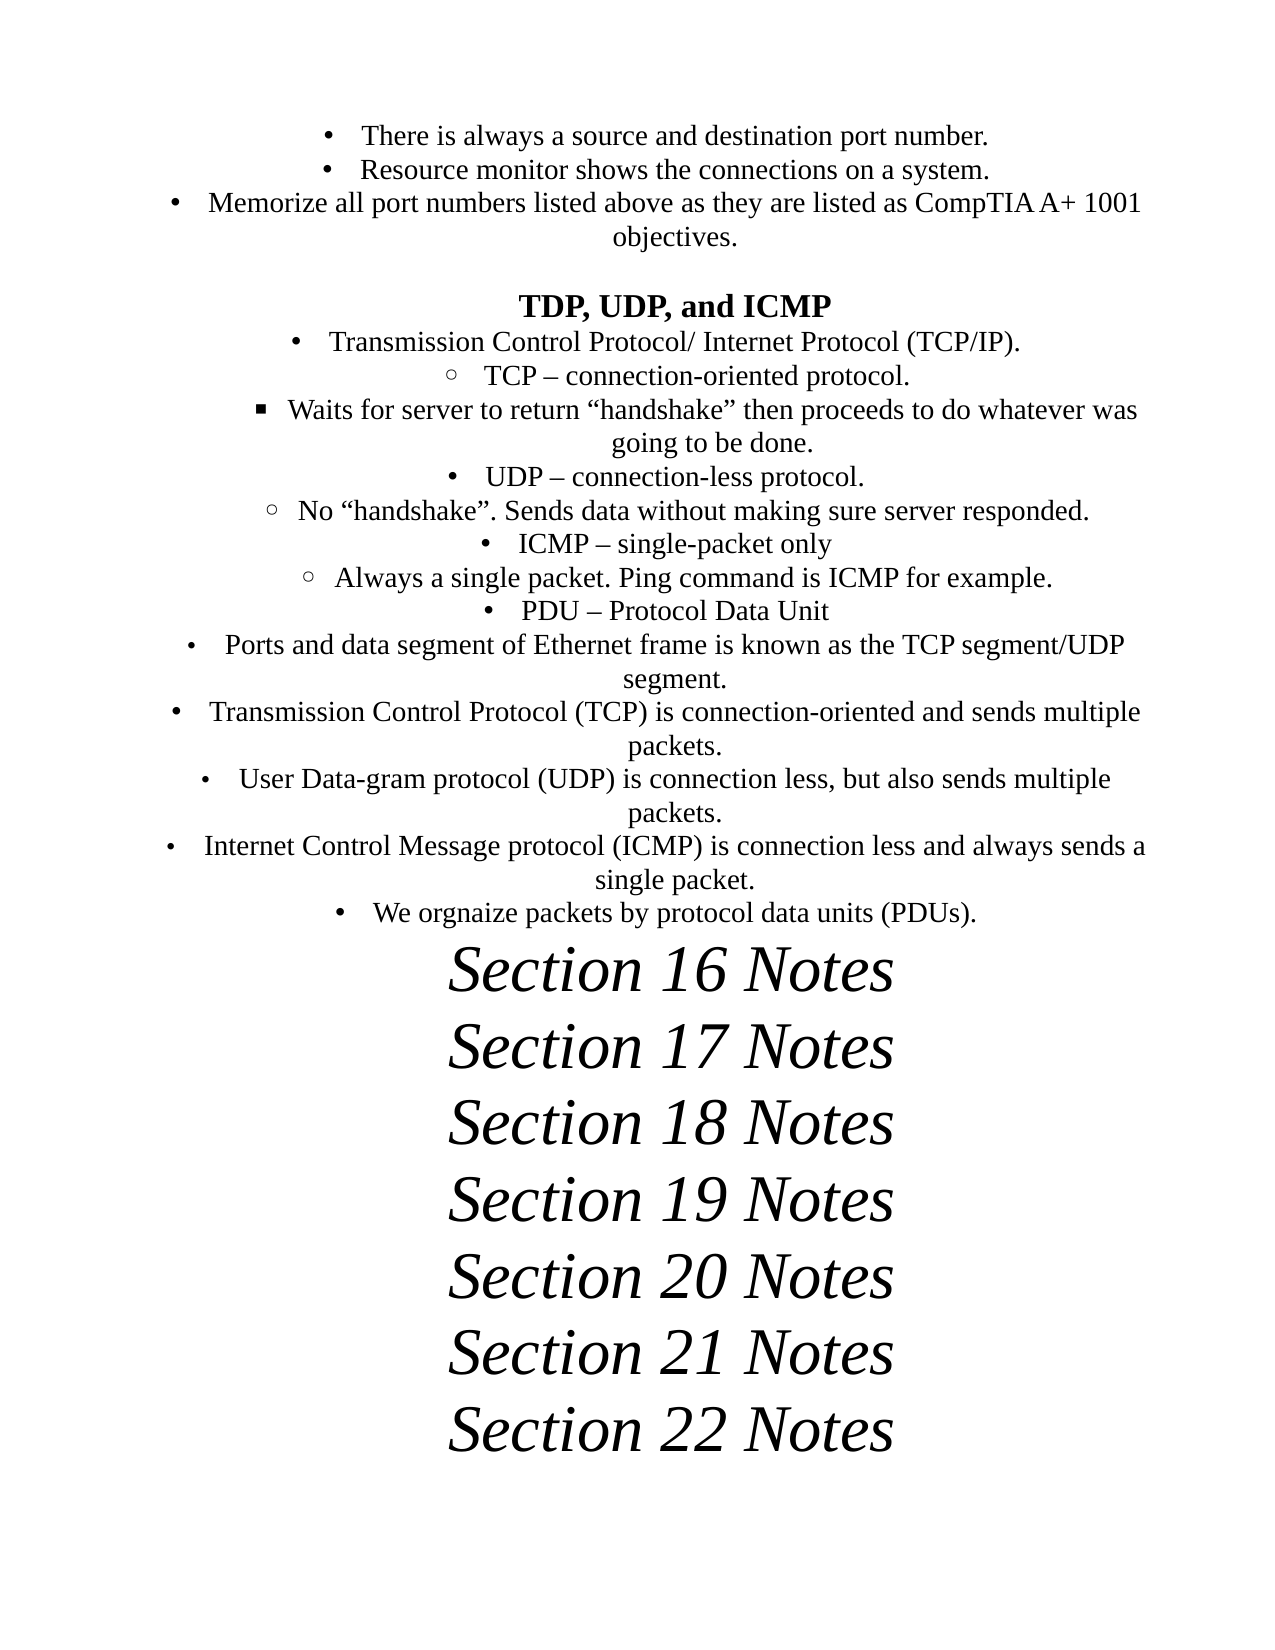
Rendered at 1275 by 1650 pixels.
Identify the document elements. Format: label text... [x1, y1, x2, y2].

list Transmission Control Protocol (TCP) is connection-oriented and sends multiple packets. [156, 694, 1157, 761]
list Section 21 Notes [156, 1313, 1157, 1389]
list Waits for server to return “handshake” then proceeds to do whatever was going to be done. [231, 392, 1157, 459]
list Internet Control Message protocol (ICMP) is connection less and always sends a single packet. [156, 828, 1157, 896]
list User Data-gram protocol (UDP) is connection less, but also sends multiple packets. [156, 761, 1157, 828]
list Memorize all port numbers listed above as they are listed as CompTIA A+ 1001 objectives. [156, 185, 1157, 253]
list Transmission Control Protocol/ Internet Protocol (TCP/IP). [156, 324, 1157, 358]
list Section 16 Notes [156, 929, 1157, 1006]
list TDP, UDP, and ICMP [156, 286, 1157, 324]
list We orgnaize packets by protocol data units (PDUs). [156, 896, 1157, 929]
list PDU – Protocol Data Unit [156, 593, 1157, 627]
list Always a single packet. Ping command is ICMP for example. [193, 560, 1157, 593]
list ICMP – single-packet only [156, 526, 1157, 560]
list TCP – connection-oriented protocol. [193, 358, 1157, 392]
list Ports and data segment of Ethernet frame is known as the TCP segment/UDP segment. [156, 627, 1157, 694]
list There is always a source and destination port number. [156, 118, 1157, 152]
list Section 20 Notes [156, 1236, 1157, 1313]
list Section 18 Notes [156, 1083, 1157, 1159]
list Section 19 Notes [156, 1159, 1157, 1236]
list UDP – connection-less protocol. [156, 459, 1157, 493]
list Section 17 Notes [156, 1006, 1157, 1083]
list No “handshake”. Sends data without making sure server responded. [193, 493, 1157, 526]
list Section 22 Notes [156, 1389, 1157, 1466]
list Resource monitor shows the connections on a system. [156, 152, 1157, 185]
